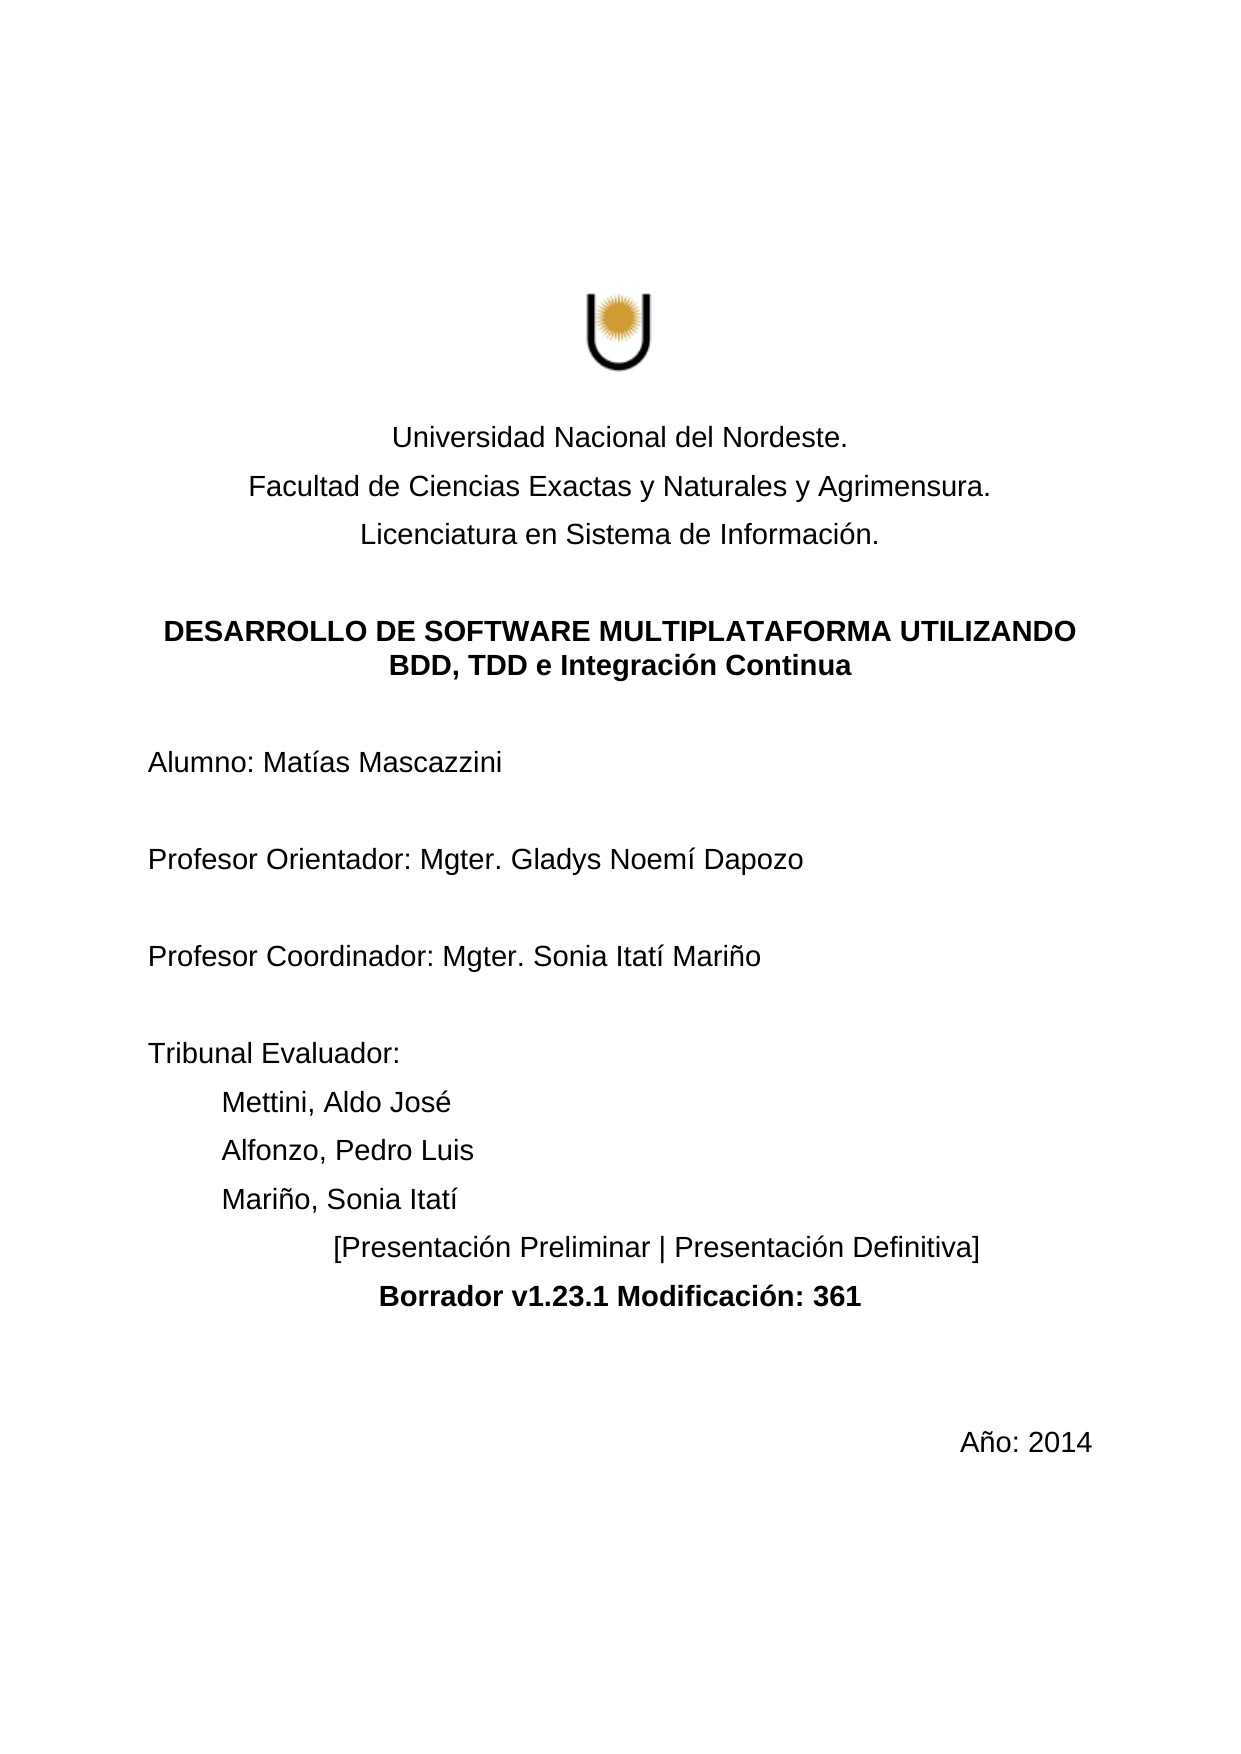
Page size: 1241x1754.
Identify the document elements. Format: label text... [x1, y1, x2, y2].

text Alfonzo, Pedro Luis [221, 1133, 1093, 1167]
text Mariño, Sonia Itatí [221, 1182, 1093, 1215]
text Facultad de Ciencias Exactas y Naturales y Agrimensura. [148, 469, 1093, 502]
text Profesor Coordinador: Mgter. Sonia Itatí Mariño [148, 939, 1093, 973]
text [Presentación Preliminar | Presentación Definitiva] [221, 1230, 1093, 1264]
text Borrador v1.23.1 Modificación: 361 [148, 1279, 1093, 1312]
text DESARROLLO DE SOFTWARE MULTIPLATAFORMA UTILIZANDO BDD, TDD e Integración Continua [148, 614, 1093, 681]
text Año: 2014 [148, 1424, 1093, 1458]
picture [542, 293, 699, 372]
text Mettini, Aldo José [221, 1085, 1093, 1118]
text Universidad Nacional del Nordeste. [148, 420, 1093, 454]
text Profesor Orientador: Mgter. Gladys Noemí Dapozo [148, 842, 1093, 876]
text Alumno: Matías Mascazzini [148, 745, 1093, 778]
text Tribunal Evaluador: [148, 1036, 1093, 1070]
text Licenciatura en Sistema de Información. [148, 517, 1093, 551]
